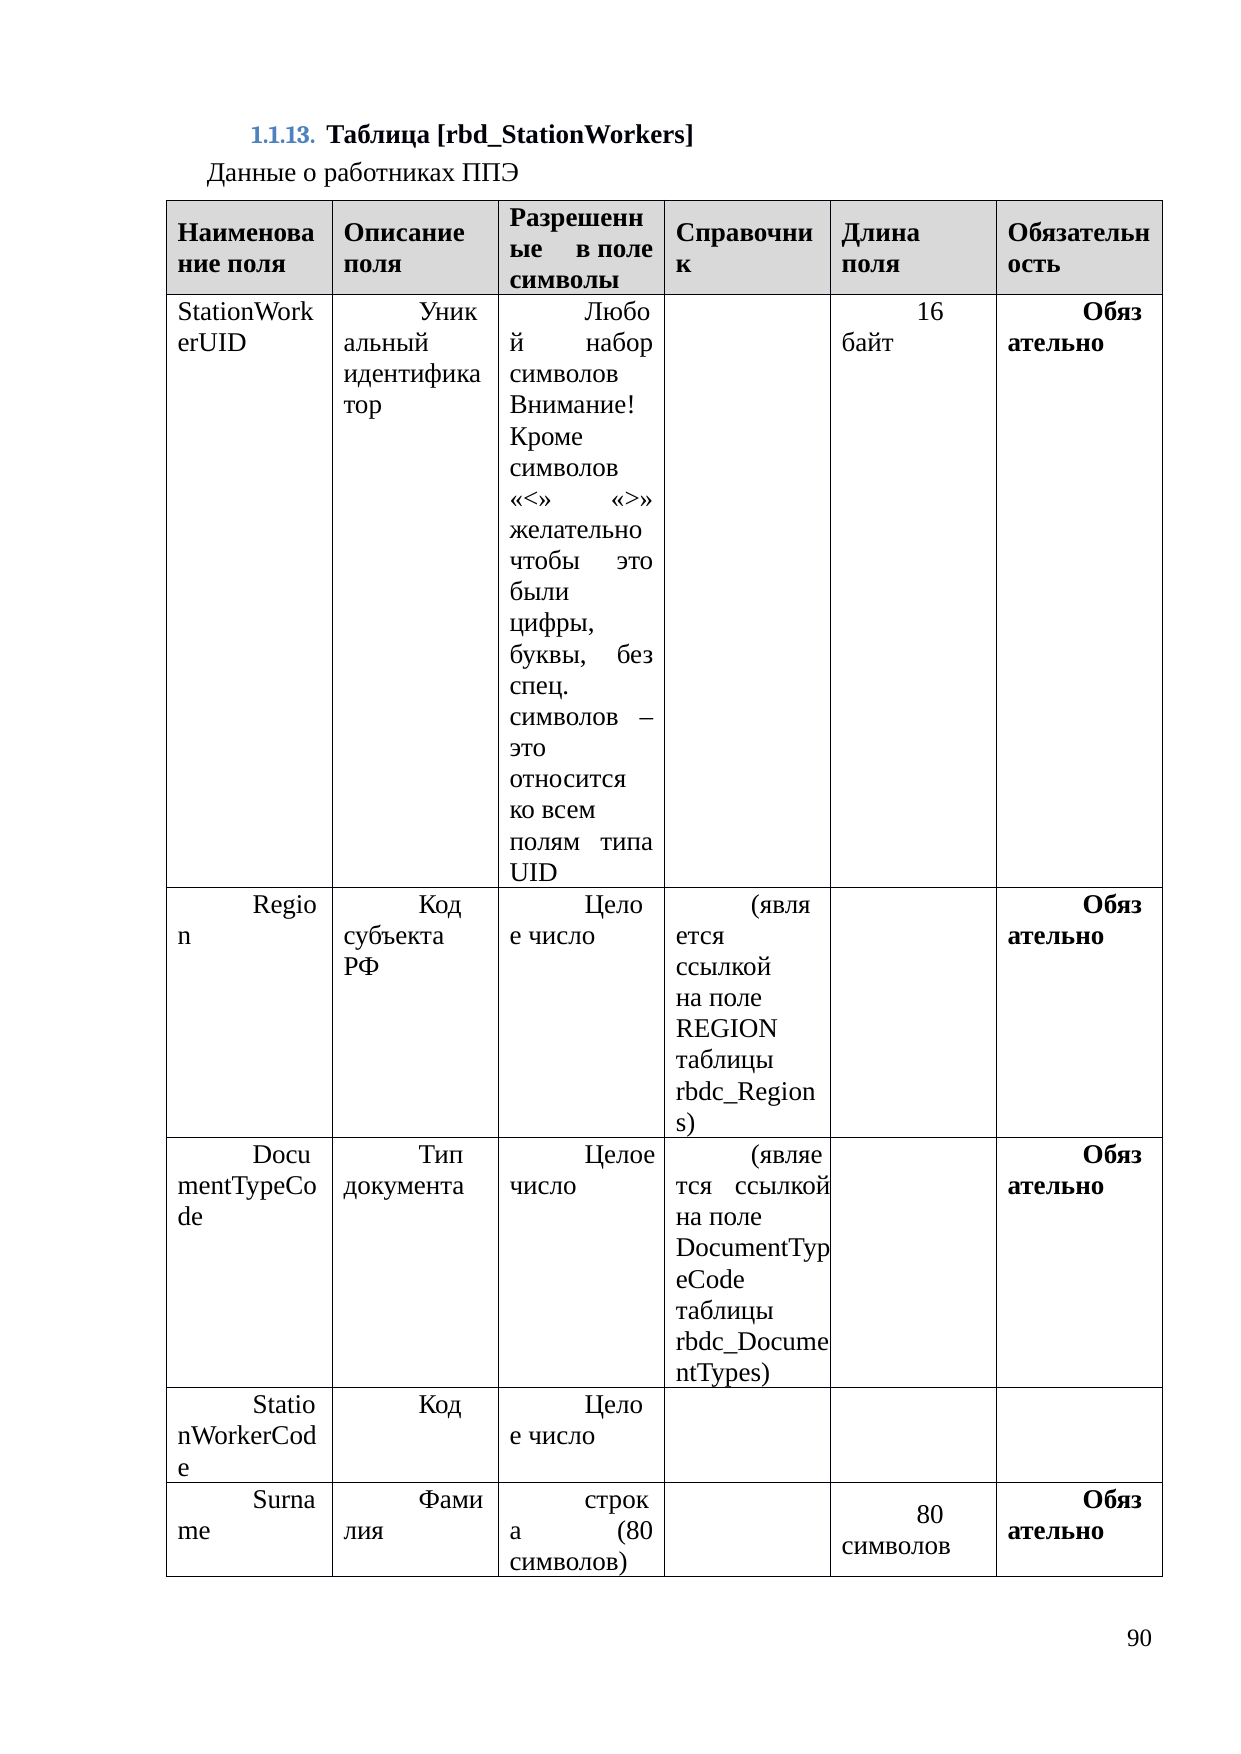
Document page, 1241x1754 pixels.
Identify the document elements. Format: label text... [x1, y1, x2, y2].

table_cell Код [333, 1388, 498, 1482]
table_cell [831, 1138, 996, 1387]
table_cell Обязательно [997, 295, 1162, 887]
table_header Описание поля [333, 201, 498, 294]
table_header Справочник [665, 201, 830, 294]
table_cell Уникальный идентификатор [333, 295, 498, 887]
table_cell [665, 295, 830, 887]
subtitle Таблица [rbd_StationWorkers] [251, 118, 1152, 150]
table_cell Любой набор символов Внимание! Кроме символов «<» «>» желательно чтобы это были цифры, буквы, без спец. символов – это относится ко всем полям типа UID [499, 295, 664, 887]
table_cell StationWorkerCode [167, 1388, 332, 1482]
table_header Обязательность [997, 201, 1162, 294]
table_header Наименование поля [167, 201, 332, 294]
table_cell (является ссылкой на поле REGION таблицы rbdс_Regions) [665, 888, 830, 1137]
table_cell DocumentTypeCode [167, 1138, 332, 1387]
table_cell StationWorkerUID [167, 295, 332, 887]
table_cell Surname [167, 1483, 332, 1576]
table_cell Region [167, 888, 332, 1137]
table_cell 80 символов [831, 1483, 996, 1576]
table_cell Целое число [499, 1138, 664, 1387]
table_cell 16 байт [831, 295, 996, 887]
table_cell Код субъекта РФ [333, 888, 498, 1137]
table_cell Целое число [499, 1388, 664, 1482]
table_cell Обязательно [997, 1138, 1162, 1387]
table_cell [665, 1483, 830, 1576]
table_header Длина поля [831, 201, 996, 294]
text Данные о работниках ППЭ [207, 156, 1152, 187]
table_cell (является ссылкой на поле DocumentTypeCode таблицы rbdc_DocumentTypes) [665, 1138, 830, 1387]
table_cell Фамилия [333, 1483, 498, 1576]
table_header Разрешенные в поле символы [499, 201, 664, 294]
table_cell [665, 1388, 830, 1482]
table_cell Тип документа [333, 1138, 498, 1387]
table_cell строка (80 символов) [499, 1483, 664, 1576]
table_cell [997, 1388, 1162, 1482]
table_cell Целое число [499, 888, 664, 1137]
table_cell [831, 1388, 996, 1482]
table_cell Обязательно [997, 1483, 1162, 1576]
table_cell Обязательно [997, 888, 1162, 1137]
table_cell [831, 888, 996, 1137]
